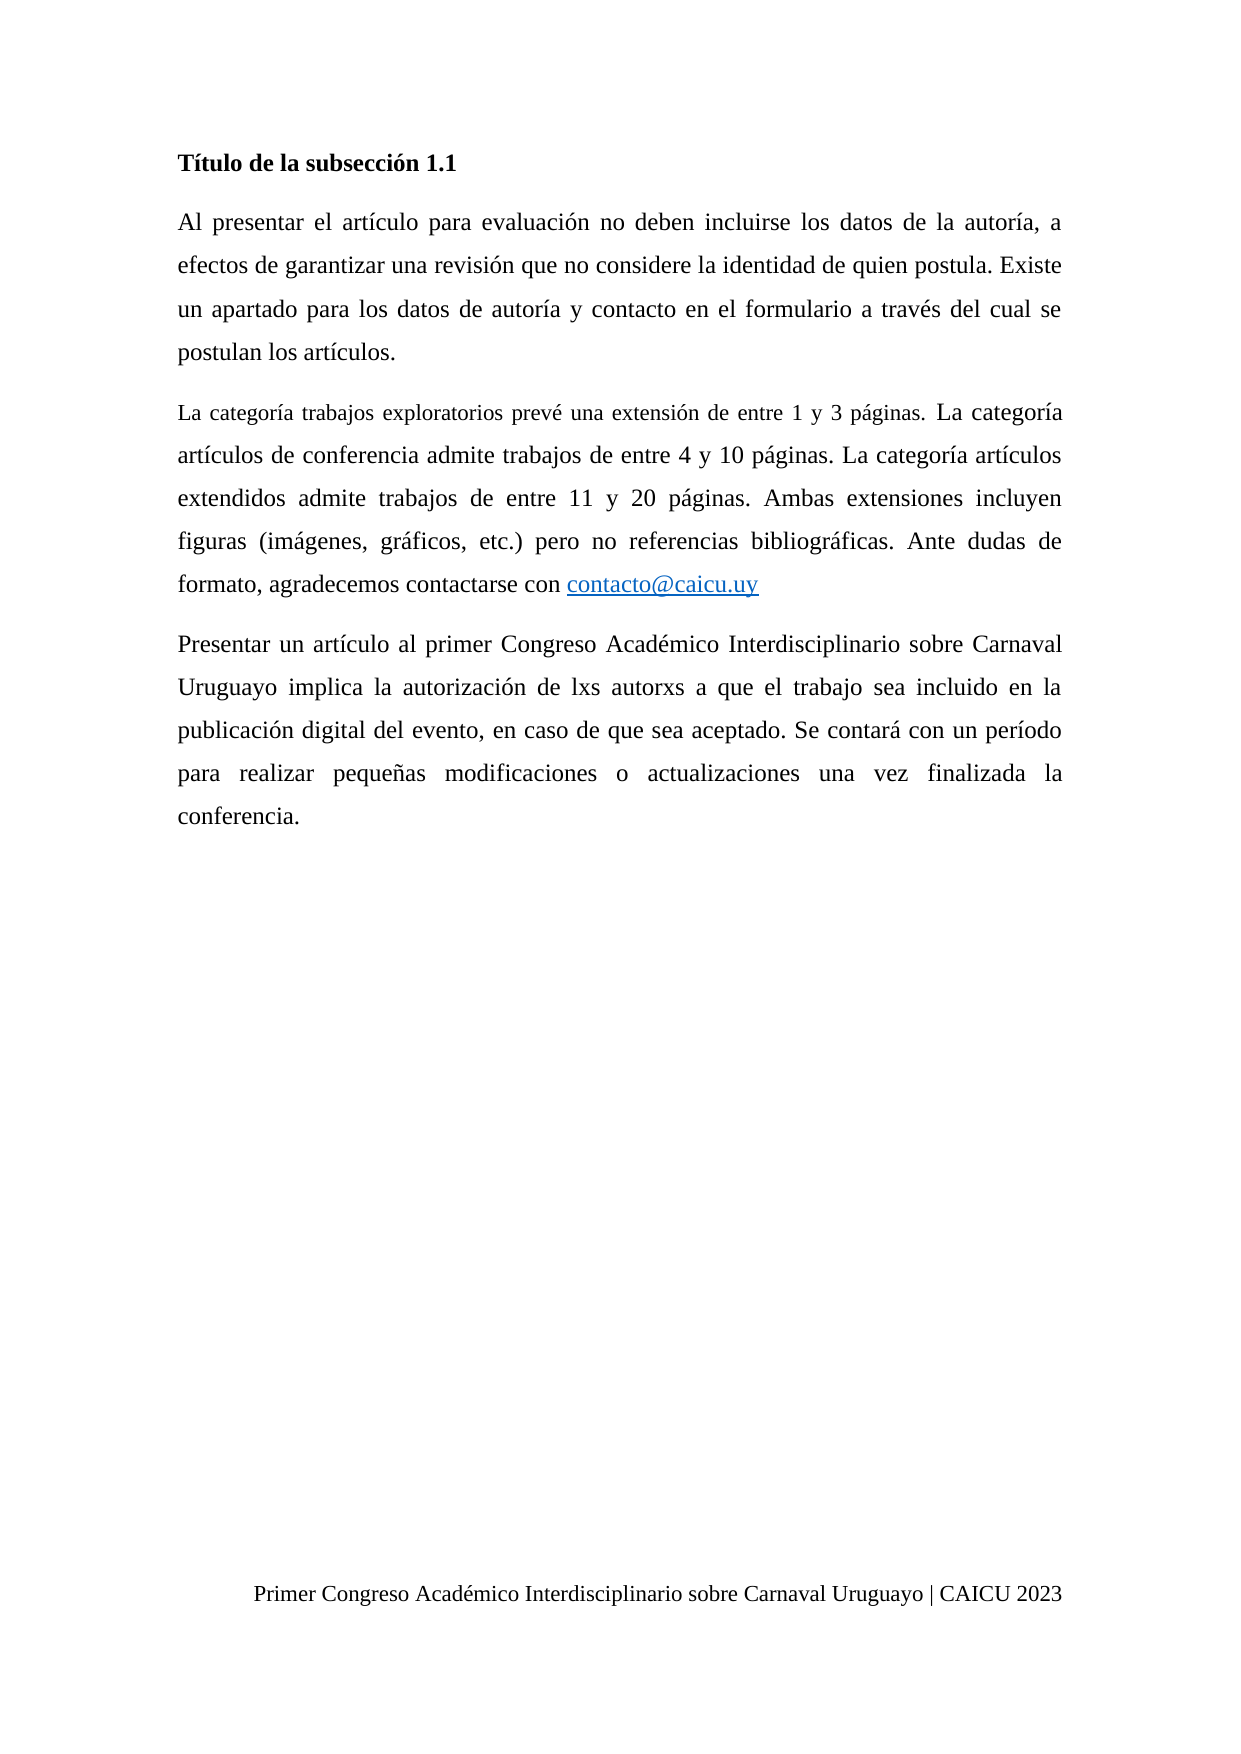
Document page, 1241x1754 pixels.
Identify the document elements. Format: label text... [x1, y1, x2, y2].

text Título de la subsección 1.1 [177, 148, 1063, 176]
text Al presentar el artículo para evaluación no deben incluirse los datos de la autoría, a efectos de garantizar una revisión que no considere la identidad de quien postula. Existe un apartado para los datos de autoría y contacto en el formulario a través del cual se postulan los artículos. [177, 207, 1063, 366]
text La categoría trabajos exploratorios prevé una extensión de entre 1 y 3 páginas. La categoría artículos de conferencia admite trabajos de entre 4 y 10 páginas. La categoría artículos extendidos admite trabajos de entre 11 y 20 páginas. Ambas extensiones incluyen figuras (imágenes, gráficos, etc.) pero no referencias bibliográficas. Ante dudas de formato, agradecemos contactarse con contacto@caicu.uy [177, 397, 1063, 598]
text Presentar un artículo al primer Congreso Académico Interdisciplinario sobre Carnaval Uruguayo implica la autorización de lxs autorxs a que el trabajo sea incluido en la publicación digital del evento, en caso de que sea aceptado. Se contará con un período para realizar pequeñas modificaciones o actualizaciones una vez finalizada la conferencia. [177, 629, 1063, 830]
